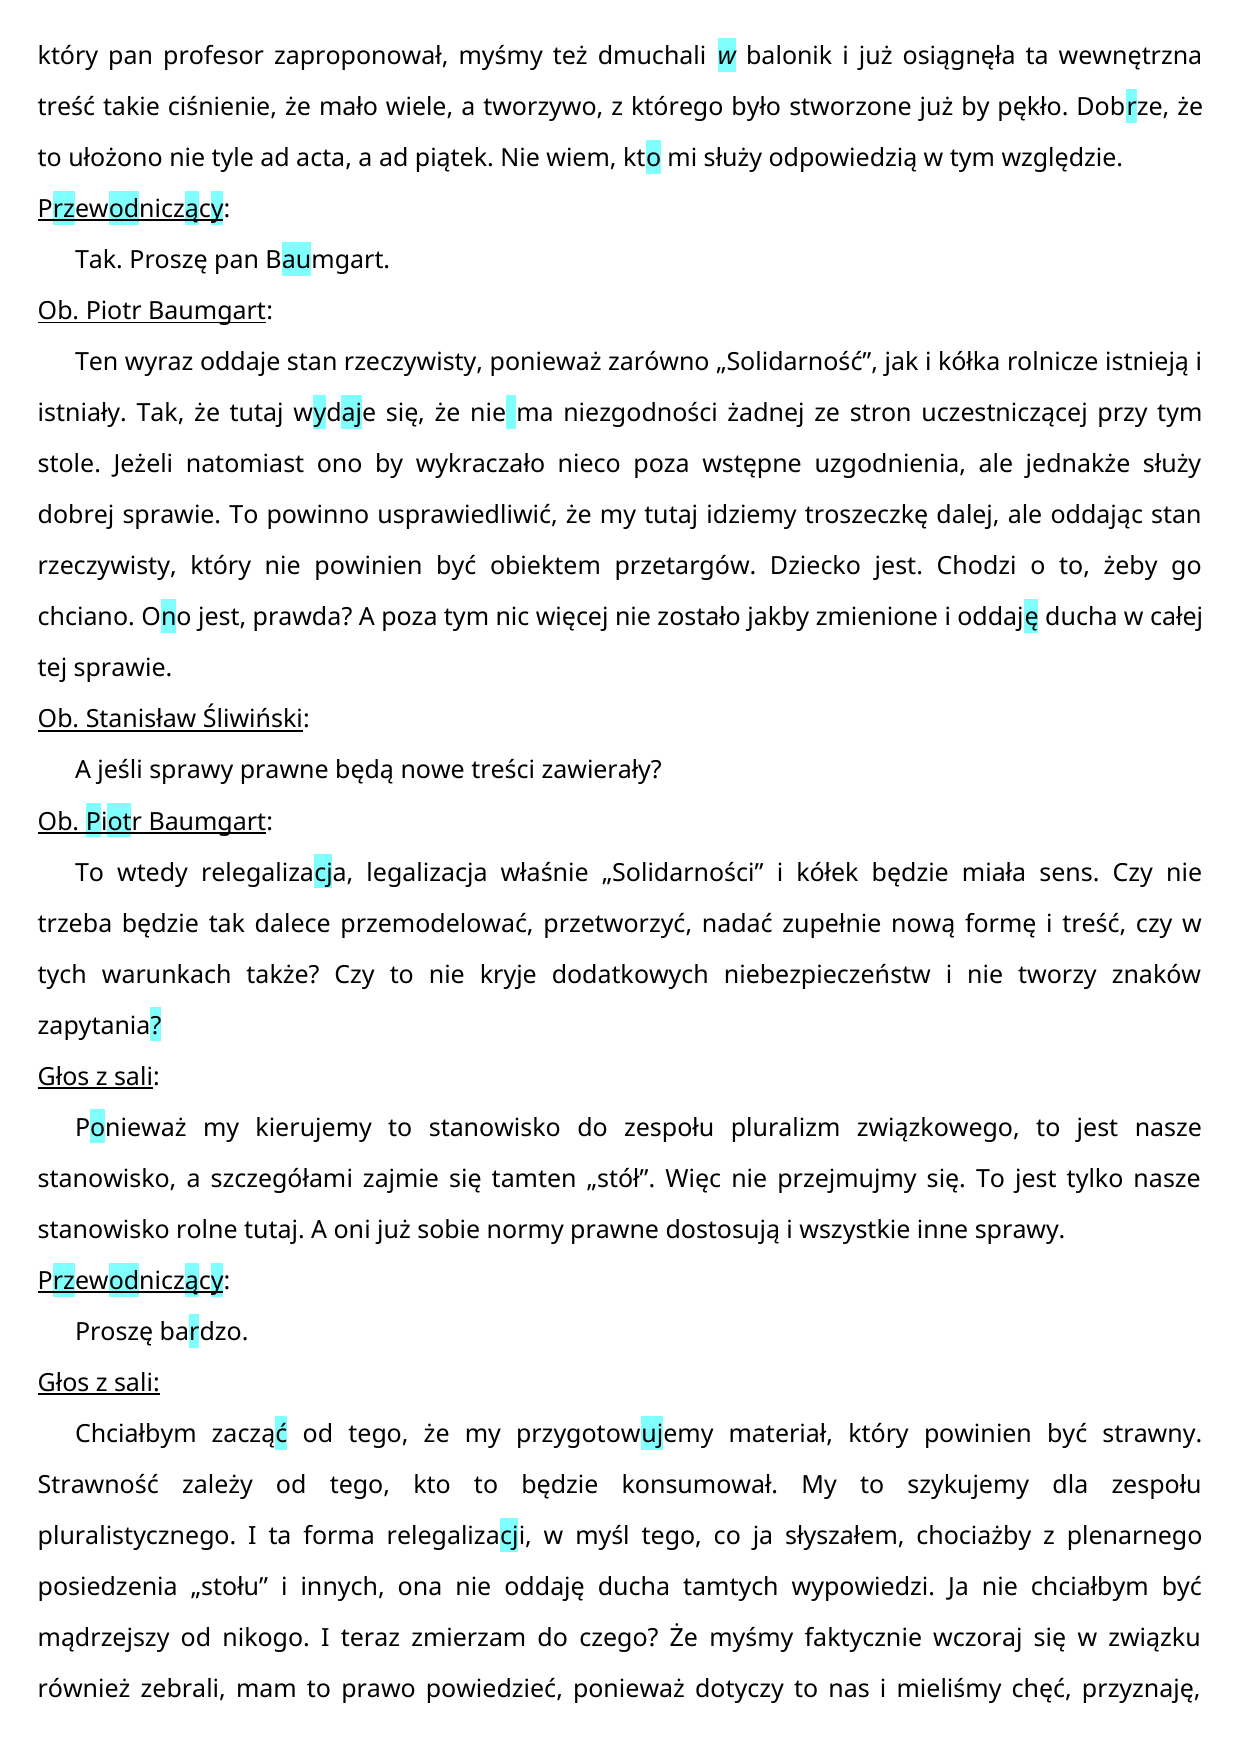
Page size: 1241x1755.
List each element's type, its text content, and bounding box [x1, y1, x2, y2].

text Przewodniczący: [37, 1262, 1203, 1297]
text Ob. Piotr Baumgart: [37, 293, 1203, 327]
text Głos z sali: [37, 1058, 1203, 1092]
text Ob. Piotr Baumgart: [37, 803, 1203, 837]
text który pan profesor zaproponował, myśmy też dmuchali w balonik i już osiągnęła ta wewnętrzna treść takie ciśnienie, że mało wiele, a tworzywo, z którego było stworzone już by pękło. Dobrze, że to ułożono nie tyle ad acta, a ad piątek. Nie wiem, kto mi służy odpowiedzią w tym względzie. [37, 37, 1203, 174]
text Ob. Stanisław Śliwiński: [37, 701, 1203, 735]
text A jeśli sprawy prawne będą nowe treści zawierały? [37, 752, 1203, 786]
text Tak. Proszę pan Baumgart. [37, 242, 1203, 276]
text Przewodniczący: [37, 191, 1203, 225]
text Chciałbym zacząć od tego, że my przygotowujemy materiał, który powinien być strawny. Strawność zależy od tego, kto to będzie konsumował. My to szykujemy dla zespołu pluralistycznego. I ta forma relegalizacji, w myśl tego, co ja słyszałem, chociażby z plenarnego posiedzenia „stołu” i innych, ona nie oddaję ducha tamtych wypowiedzi. Ja nie chciałbym być mądrzejszy od nikogo. I teraz zmierzam do czego? Że myśmy faktycznie wczoraj się w związku również zebrali, mam to prawo powiedzieć, ponieważ dotyczy to nas i mieliśmy chęć, przyznaję, [37, 1416, 1203, 1705]
text Głos z sali: [37, 1364, 1203, 1399]
text Ponieważ my kierujemy to stanowisko do zespołu pluralizm związkowego, to jest nasze stanowisko, a szczegółami zajmie się tamten „stół”. Więc nie przejmujmy się. To jest tylko nasze stanowisko rolne tutaj. A oni już sobie normy prawne dostosują i wszystkie inne sprawy. [37, 1109, 1203, 1246]
text Ten wyraz oddaje stan rzeczywisty, ponieważ zarówno „Solidarność”, jak i kółka rolnicze istnieją i istniały. Tak, że tutaj wydaje się, że nie ma niezgodności żadnej ze stron uczestniczącej przy tym stole. Jeżeli natomiast ono by wykraczało nieco poza wstępne uzgodnienia, ale jednakże służy dobrej sprawie. To powinno usprawiedliwić, że my tutaj idziemy troszeczkę dalej, ale oddając stan rzeczywisty, który nie powinien być obiektem przetargów. Dziecko jest. Chodzi o to, żeby go chciano. Ono jest, prawda? A poza tym nic więcej nie zostało jakby zmienione i oddaję ducha w całej tej sprawie. [37, 344, 1203, 684]
text Proszę bardzo. [37, 1313, 1203, 1348]
text To wtedy relegalizacja, legalizacja właśnie „Solidarności” i kółek będzie miała sens. Czy nie trzeba będzie tak dalece przemodelować, przetworzyć, nadać zupełnie nową formę i treść, czy w tych warunkach także? Czy to nie kryje dodatkowych niebezpieczeństw i nie tworzy znaków zapytania? [37, 854, 1203, 1041]
